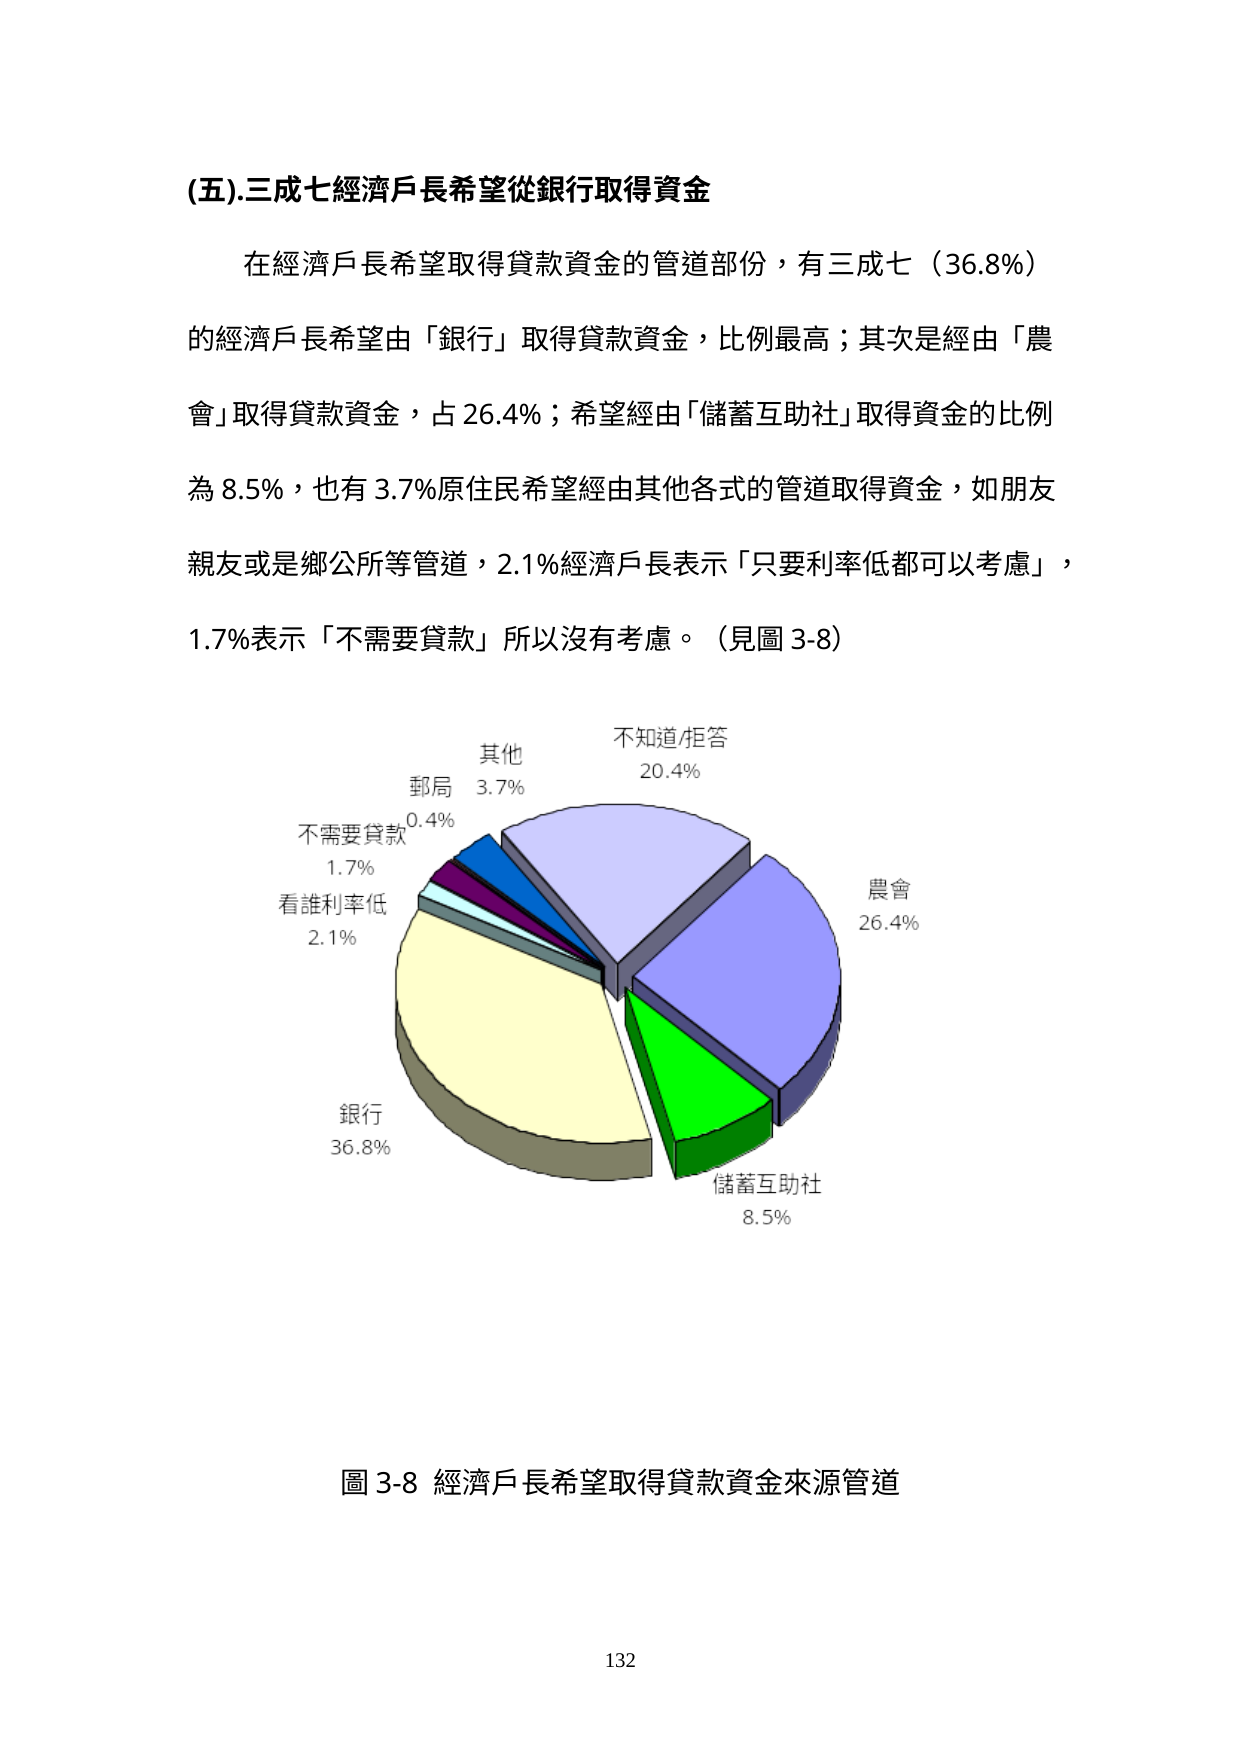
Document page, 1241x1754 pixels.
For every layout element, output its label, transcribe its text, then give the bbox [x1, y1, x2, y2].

text 在經濟戶長希望取得貸款資金的管道部份，有三成七（36.8%）的經濟戶長希望由「銀行」取得貸款資金，比例最高；其次是經由「農會」取得貸款資金，占26.4%；希望經由「儲蓄互助社」取得資金的比例為8.5%，也有3.7%原住民希望經由其他各式的管道取得資金，如朋友、親友或是鄉公所等管道，2.1%經濟戶長表示「只要利率低都可以考慮」，1.7%表示「不需要貸款」所以沒有考慮。（見圖3-8） [187, 225, 1053, 675]
text (五).三成七經濟戶長希望從銀行取得資金 [187, 150, 1053, 225]
text 圖3-8 經濟戶長希望取得貸款資金來源管道 [187, 1444, 1053, 1519]
